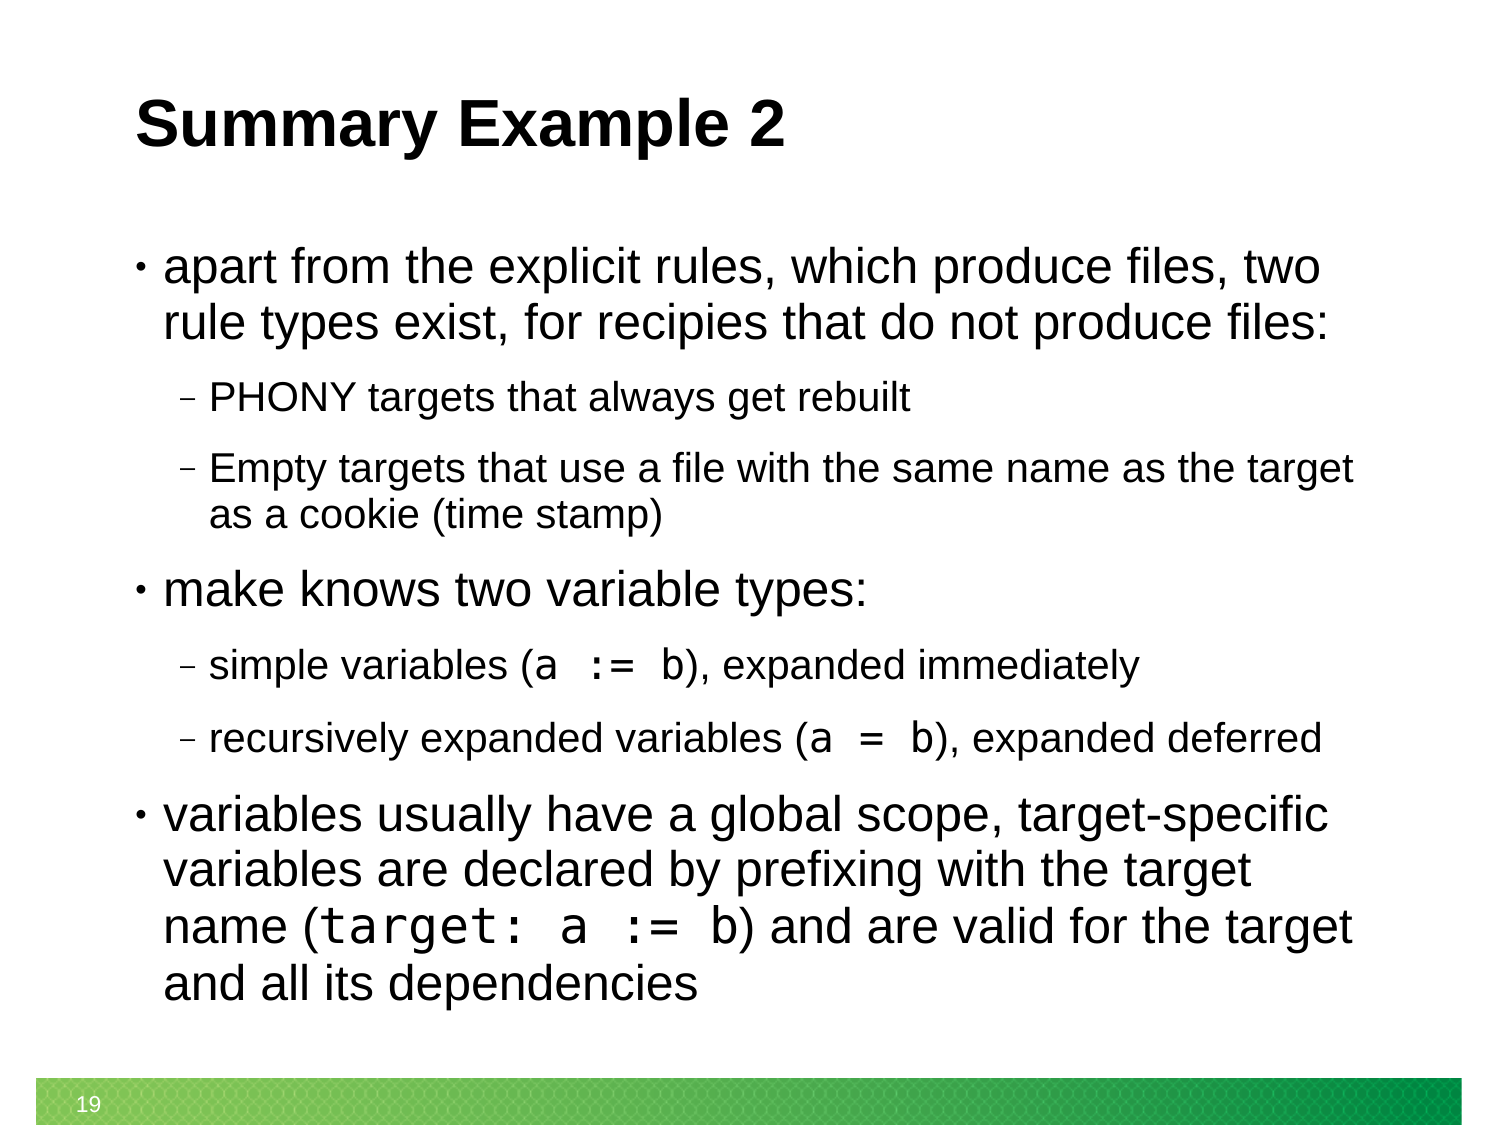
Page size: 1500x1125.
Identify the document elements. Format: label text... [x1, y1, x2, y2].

picture [36, 1078, 1462, 1125]
title Summary Example 2 [135, 41, 1372, 204]
list apart from the explicit rules, which produce files, two rule types exist, for recipies that do not produce files: PHONY targets that always get rebuilt Empty targets that use a file with the same name as the target as a cookie (time stamp) make knows two variable types: simple variables (a := b), expanded immediately recursively expanded variables (a = b), expanded deferred variables usually have a global scope, target-specific variables are declared by prefixing with the target name (target: a := b) and are valid for the target and all its dependencies [135, 238, 1372, 982]
